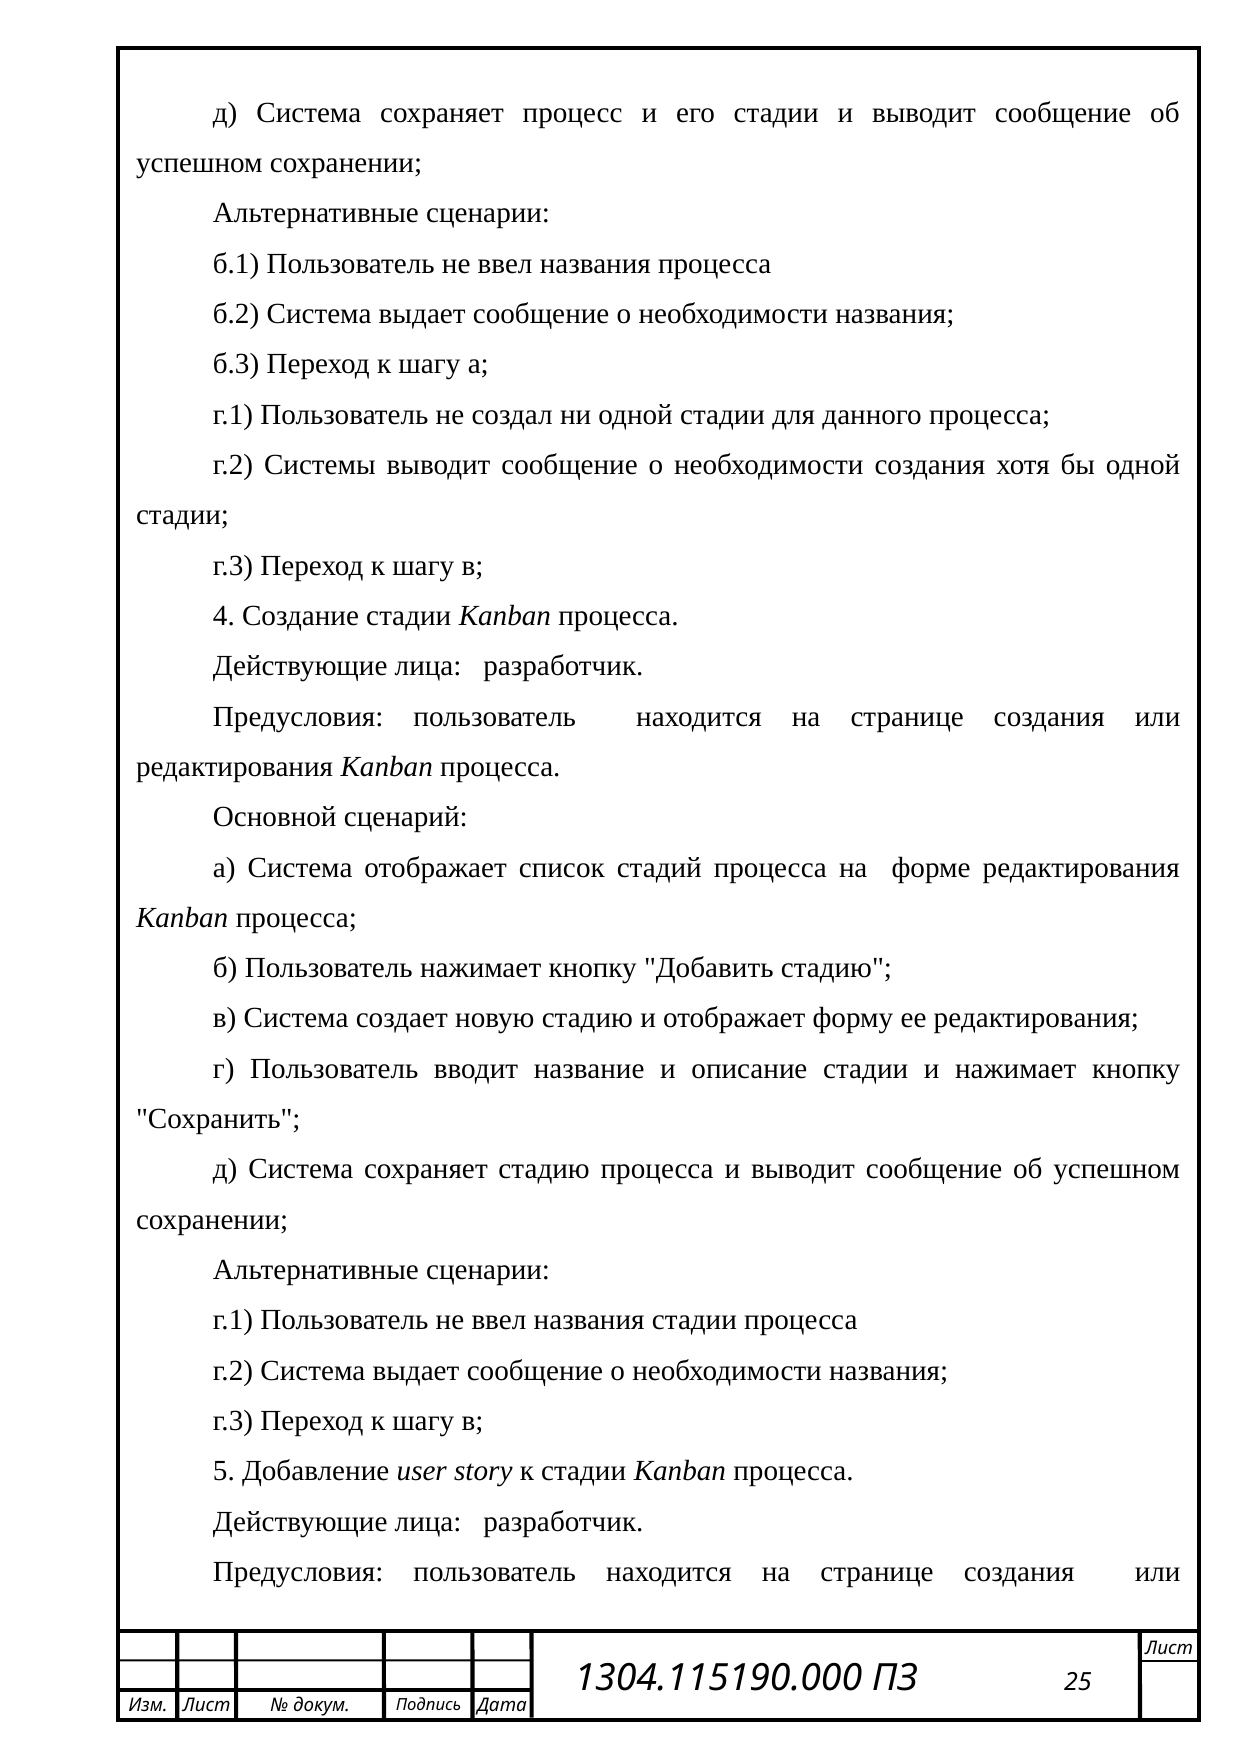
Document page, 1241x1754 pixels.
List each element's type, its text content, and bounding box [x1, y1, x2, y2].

text г.3) Переход к шагу в; [136, 1403, 1181, 1437]
text г) Пользователь вводит название и описание стадии и нажимает кнопку "Сохранить"; [136, 1051, 1181, 1135]
text б.1) Пользователь не ввел названия процесса [136, 246, 1181, 279]
text Действующие лица: разработчик. [136, 648, 1181, 682]
text а) Система отображает список стадий процесса на форме редактирования Kanban процесса; [136, 850, 1181, 933]
text д) Система сохраняет процесс и его стадии и выводит сообщение об успешном сохранении; [136, 95, 1181, 179]
text Альтернативные сценарии: [136, 1252, 1181, 1286]
text 5. Добавление user story к стадии Kanban процесса. [136, 1453, 1181, 1487]
text Основной сценарий: [136, 799, 1181, 833]
text б) Пользователь нажимает кнопку "Добавить стадию"; [136, 950, 1181, 984]
text Предусловия: пользователь находится на странице создания или [136, 1554, 1181, 1588]
text г.1) Пользователь не ввел названия стадии процесса [136, 1302, 1181, 1336]
text б.3) Переход к шагу а; [136, 347, 1181, 380]
text б.2) Система выдает сообщение о необходимости названия; [136, 296, 1181, 330]
text Действующие лица: разработчик. [136, 1504, 1181, 1537]
text в) Система создает новую стадию и отображает форму ее редактирования; [136, 1001, 1181, 1034]
text д) Система сохраняет стадию процесса и выводит сообщение об успешном сохранении; [136, 1152, 1181, 1235]
text Альтернативные сценарии: [136, 196, 1181, 229]
text г.1) Пользователь не создал ни одной стадии для данного процесса; [136, 397, 1181, 430]
text г.2) Система выдает сообщение о необходимости названия; [136, 1353, 1181, 1386]
text г.2) Системы выводит сообщение о необходимости создания хотя бы одной стадии; [136, 447, 1181, 531]
text 4. Создание стадии Kanban процесса. [136, 598, 1181, 632]
text Предусловия: пользователь находится на странице создания или редактирования Kanban процесса. [136, 699, 1181, 783]
text г.3) Переход к шагу в; [136, 548, 1181, 581]
